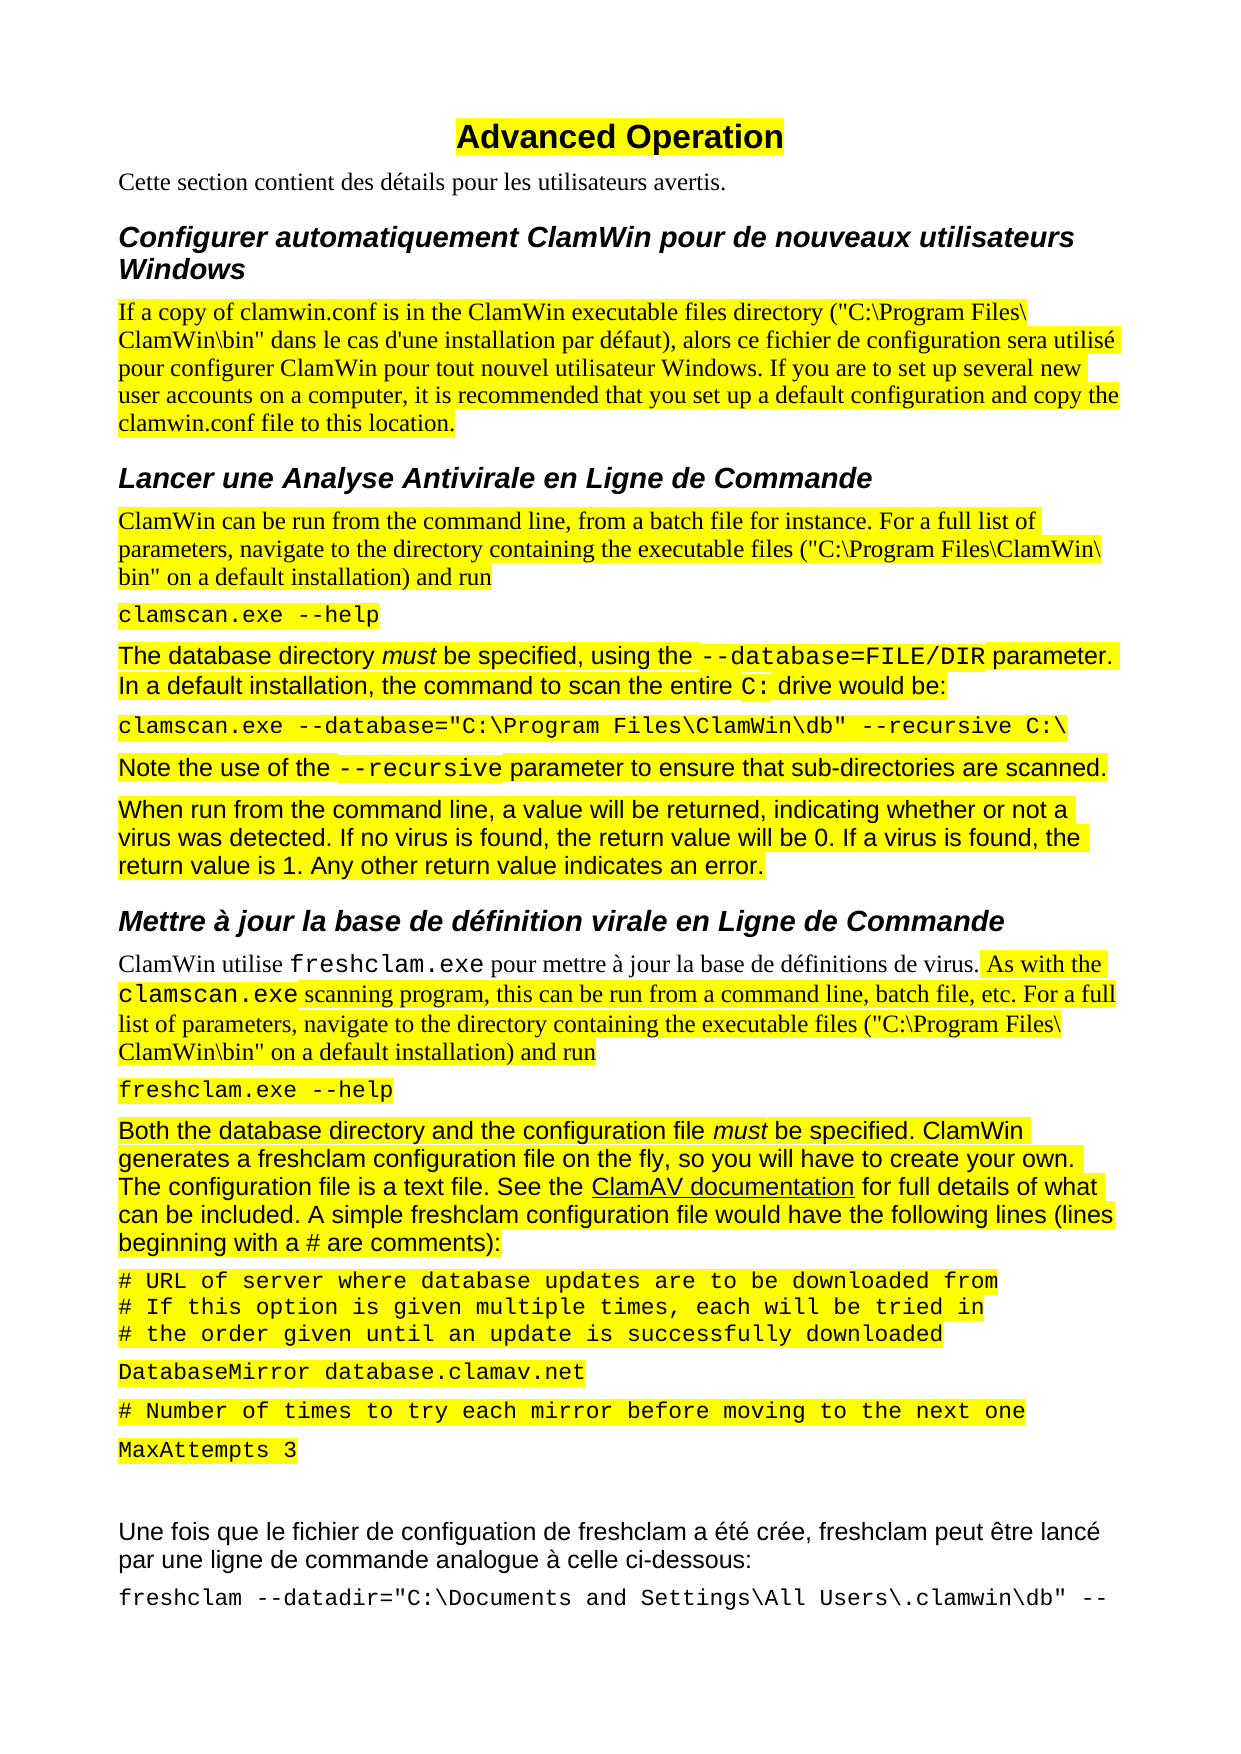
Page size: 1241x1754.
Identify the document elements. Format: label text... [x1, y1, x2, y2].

text clamscan.exe --database="C:\Program Files\ClamWin\db" --recursive C:\ [118, 714, 1122, 741]
text Both the database directory and the configuration file must be specified. ClamWin generates a freshclam configuration file on the fly, so you will have to create your own. The configuration file is a text file. See the ClamAV documentation for full details of what can be included. A simple freshclam configuration file would have the following lines (lines beginning with a # are comments): [118, 1117, 1122, 1257]
text DatabaseMirror database.clamav.net [118, 1360, 1122, 1387]
text When run from the command line, a value will be returned, indicating whether or not a virus was detected. If no virus is found, the return value will be 0. If a virus is found, the return value is 1. Any other return value indicates an error. [118, 796, 1122, 880]
text Cette section contient des détails pour les utilisateurs avertis. [118, 168, 1122, 196]
text freshclam.exe --help [118, 1078, 1122, 1104]
text clamscan.exe --help [118, 603, 1122, 629]
text ClamWin can be run from the command line, from a batch file for instance. For a full list of parameters, navigate to the directory containing the executable files ("C:\Program Files\ClamWin\bin" on a default installation) and run [118, 507, 1122, 590]
text Une fois que le fichier de configuation de freshclam a été crée, freshclam peut être lancé par une ligne de commande analogue à celle ci-dessous: [118, 1517, 1122, 1573]
text The database directory must be specified, using the --database=FILE/DIR parameter. In a default installation, the command to scan the entire C: drive would be: [118, 642, 1122, 702]
text ClamWin utilise freshclam.exe pour mettre à jour la base de définitions de virus. As with the clamscan.exe scanning program, this can be run from a command line, batch file, etc. For a full list of parameters, navigate to the directory containing the executable files ("C:\Program Files\ClamWin\bin" on a default installation) and run [118, 950, 1122, 1065]
text MaxAttempts 3 [118, 1438, 1122, 1464]
subtitle Mettre à jour la base de définition virale en Ligne de Commande [118, 905, 1122, 938]
subtitle Advanced Operation [118, 118, 1122, 155]
text freshclam --datadir="C:\Documents and Settings\All Users\.clamwin\db" [118, 1586, 1122, 1612]
text Note the use of the --recursive parameter to ensure that sub-directories are scanned. [118, 753, 1122, 783]
text If a copy of clamwin.conf is in the ClamWin executable files directory ("C:\Program Files\ClamWin\bin" dans le cas d'une installation par défaut), alors ce fichier de configuration sera utilisé pour configurer ClamWin pour tout nouvel utilisateur Windows. If you are to set up several new user accounts on a computer, it is recommended that you set up a default configuration and copy the clamwin.conf file to this location. [118, 298, 1122, 437]
subtitle Lancer une Analyse Antivirale en Ligne de Commande [118, 462, 1122, 495]
text # Number of times to try each mirror before moving to the next one [118, 1399, 1122, 1425]
subtitle Configurer automatiquement ClamWin pour de nouveaux utilisateurs Windows [118, 221, 1122, 286]
text # URL of server where database updates are to be downloaded from # If this option is given multiple times, each will be tried in # the order given until an update is successfully downloaded [118, 1269, 1122, 1348]
